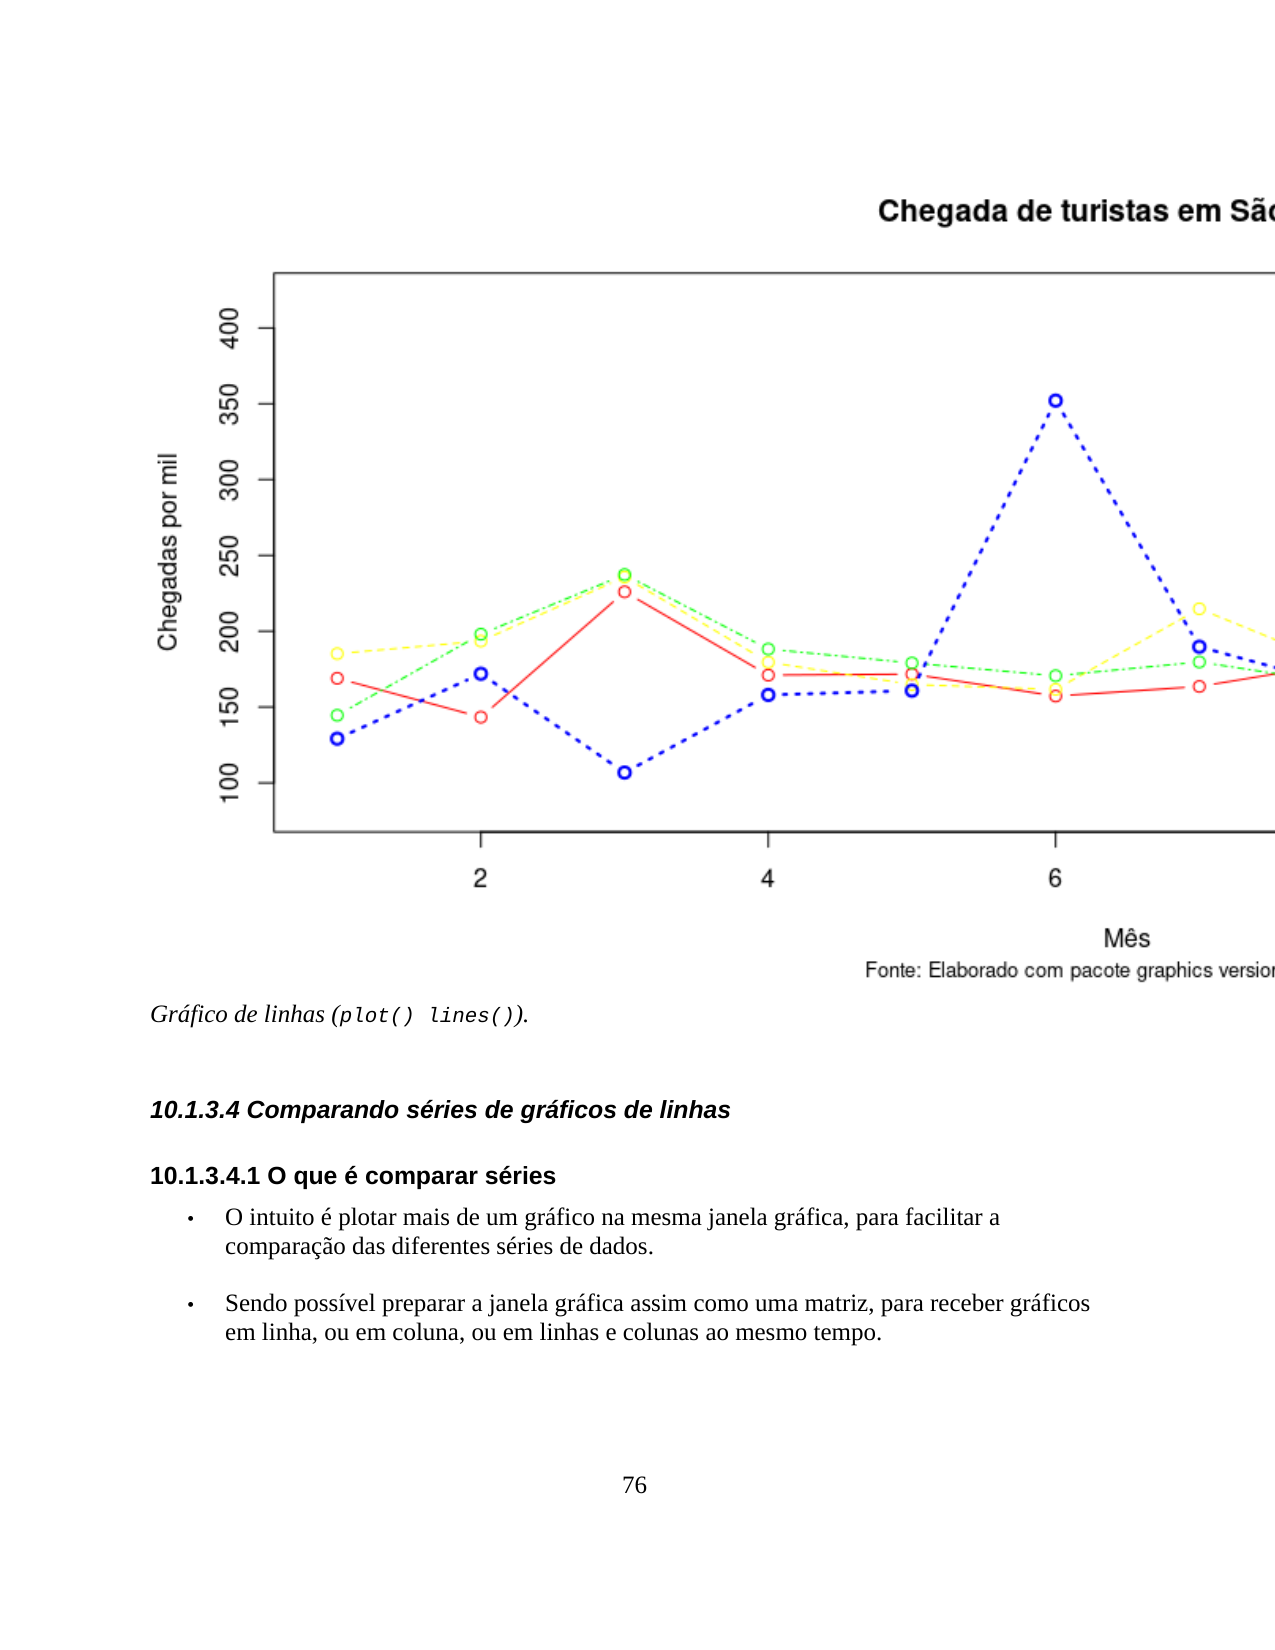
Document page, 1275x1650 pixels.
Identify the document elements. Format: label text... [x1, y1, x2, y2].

text Gráfico de linhas (plot() lines()). [150, 999, 1125, 1029]
subtitle 10.1.3.4 Comparando séries de gráficos de linhas [150, 1095, 1125, 1124]
picture [150, 150, 1275, 987]
list Sendo possível preparar a janela gráfica assim como uma matriz, para receber gráficos em linha, ou em coluna, ou em linhas e colunas ao mesmo tempo. [187, 1288, 1125, 1375]
subtitle 10.1.3.4.1 O que é comparar séries [150, 1161, 1125, 1190]
list O intuito é plotar mais de um gráfico na mesma janela gráfica, para facilitar a comparação das diferentes séries de dados. [187, 1202, 1125, 1288]
